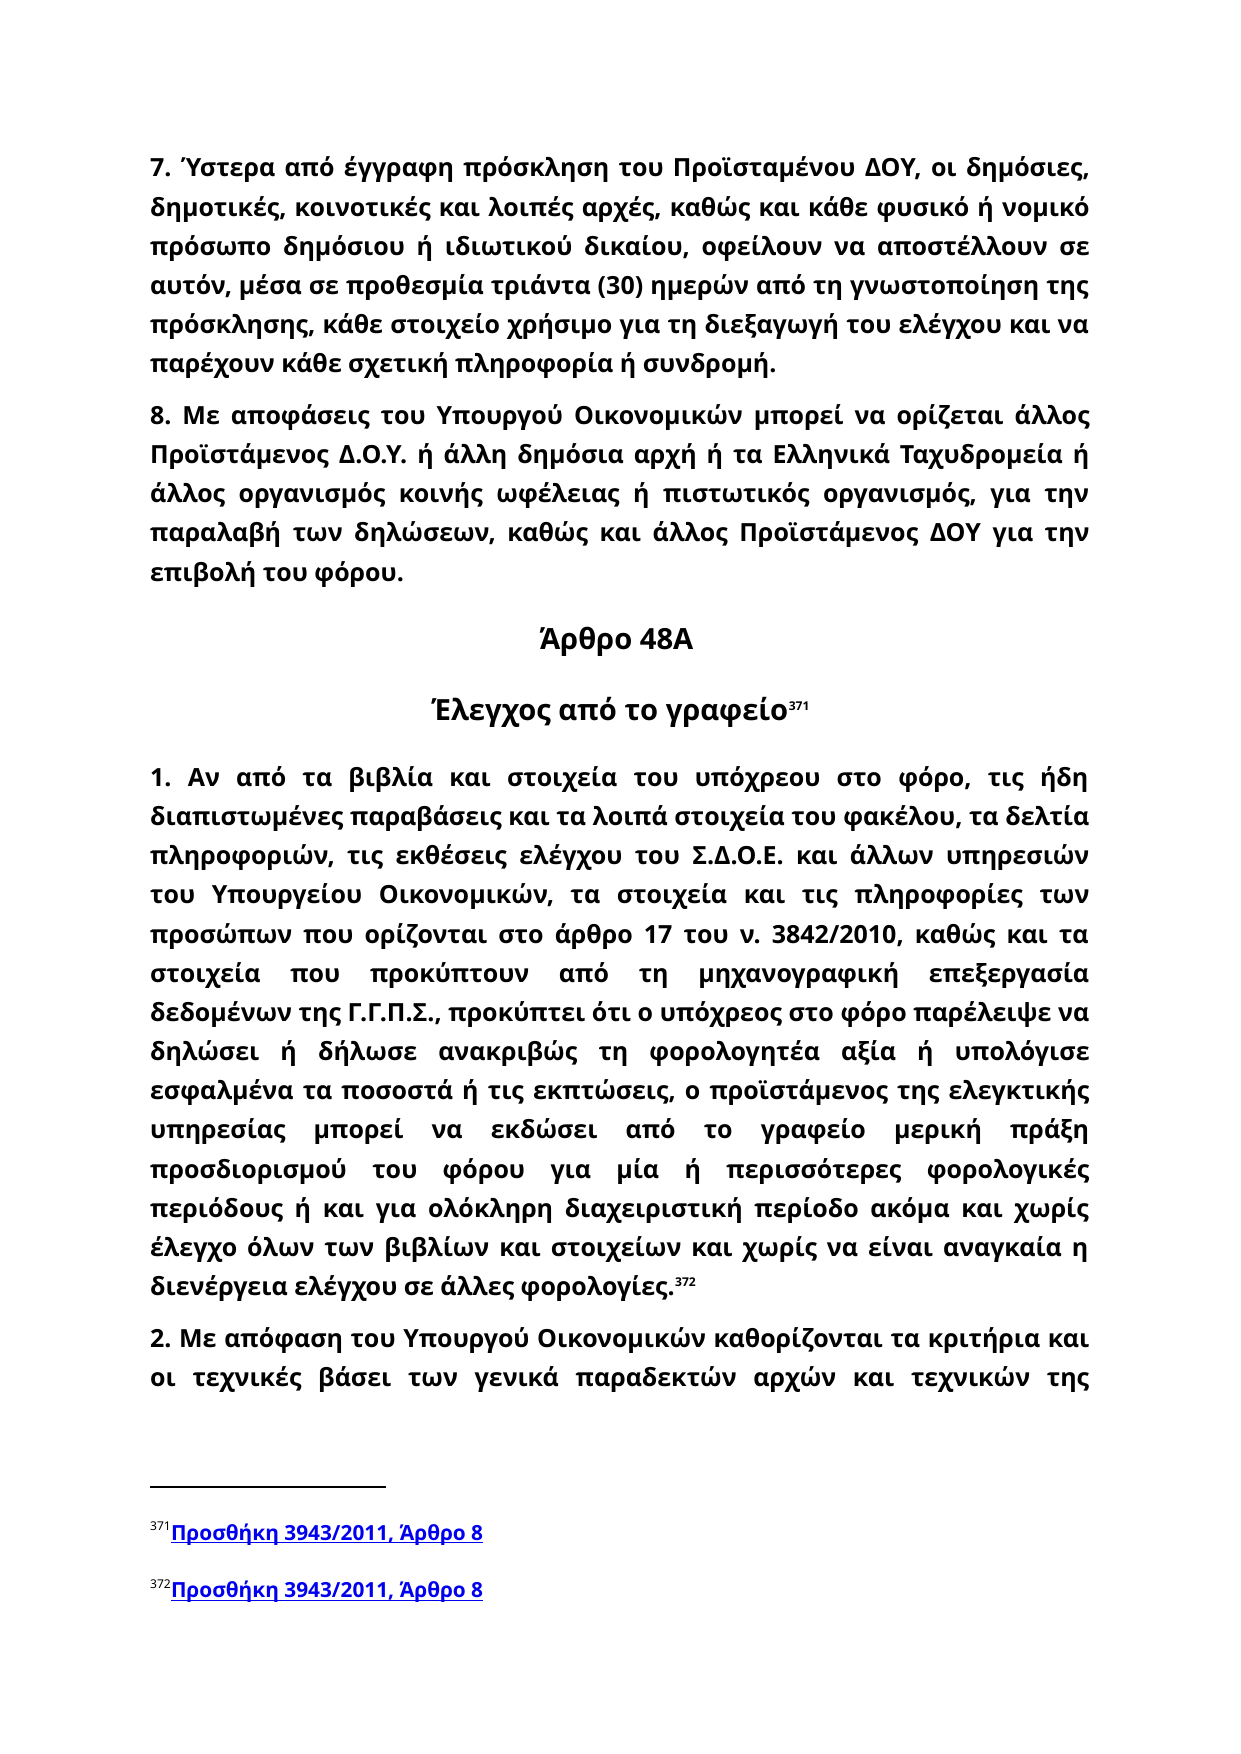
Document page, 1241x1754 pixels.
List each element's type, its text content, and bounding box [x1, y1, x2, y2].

text Προσθήκη 3943/2011, Άρθρο 8 [150, 1518, 1090, 1546]
text 8. Με αποφάσεις του Υπουργού Οικονομικών μπορεί να ορίζεται άλλος Προϊστάμενος Δ.Ο.Υ. ή άλλη δημόσια αρχή ή τα Ελληνικά Ταχυδρομεία ή άλλος οργανισμός κοινής ωφέλειας ή πιστωτικός οργανισμός, για την παραλαβή των δηλώσεων, καθώς και άλλος Προϊστάμενος ΔΟΥ για την επιβολή του φόρου. [150, 397, 1090, 588]
text 1. Αν από τα βιβλία και στοιχεία του υπόχρεου στο φόρο, τις ήδη διαπιστωμένες παραβάσεις και τα λοιπά στοιχεία του φακέλου, τα δελτία πληροφοριών, τις εκθέσεις ελέγχου του Σ.Δ.Ο.Ε. και άλλων υπηρεσιών του Υπουργείου Οικονομικών, τα στοιχεία και τις πληροφορίες των προσώπων που ορίζονται στο άρθρο 17 του ν. 3842/2010, καθώς και τα στοιχεία που προκύπτουν από τη μηχανογραφική επεξεργασία δεδομένων της Γ.Γ.Π.Σ., προκύπτει ότι ο υπόχρεος στο φόρο παρέλειψε να δηλώσει ή δήλωσε ανακριβώς τη φορολογητέα αξία ή υπολόγισε εσφαλμένα τα ποσοστά ή τις εκπτώσεις, ο προϊστάμενος της ελεγκτικής υπηρεσίας μπορεί να εκδώσει από το γραφείο μερική πράξη προσδιορισμού του φόρου για μία ή περισσότερες φορολογικές περιόδους ή και για ολόκληρη διαχειριστική περίοδο ακόμα και χωρίς έλεγχο όλων των βιβλίων και στοιχείων και χωρίς να είναι αναγκαία η διενέργεια ελέγχου σε άλλες φορολογίες. [150, 759, 1090, 1303]
subtitle Έλεγχος από το γραφείο [150, 689, 1090, 729]
text 7. Ύστερα από έγγραφη πρόσκληση του Προϊσταμένου ΔΟΥ, οι δημόσιες, δημοτικές, κοινοτικές και λοιπές αρχές, καθώς και κάθε φυσικό ή νομικό πρόσωπο δημόσιου ή ιδιωτικού δικαίου, οφείλουν να αποστέλλουν σε αυτόν, μέσα σε προθεσμία τριάντα (30) ημερών από τη γνωστοποίηση της πρόσκλησης, κάθε στοιχείο χρήσιμο για τη διεξαγωγή του ελέγχου και να παρέχουν κάθε σχετική πληροφορία ή συνδρομή. [150, 150, 1090, 380]
text 2. Με απόφαση του Υπουργού Οικονομικών καθορίζονται τα κριτήρια και οι τεχνικές βάσει των γενικά παραδεκτών αρχών και τεχνικών της [150, 1320, 1090, 1394]
subtitle Άρθρο 48Α [150, 618, 1090, 658]
text Προσθήκη 3943/2011, Άρθρο 8 [150, 1576, 1090, 1604]
